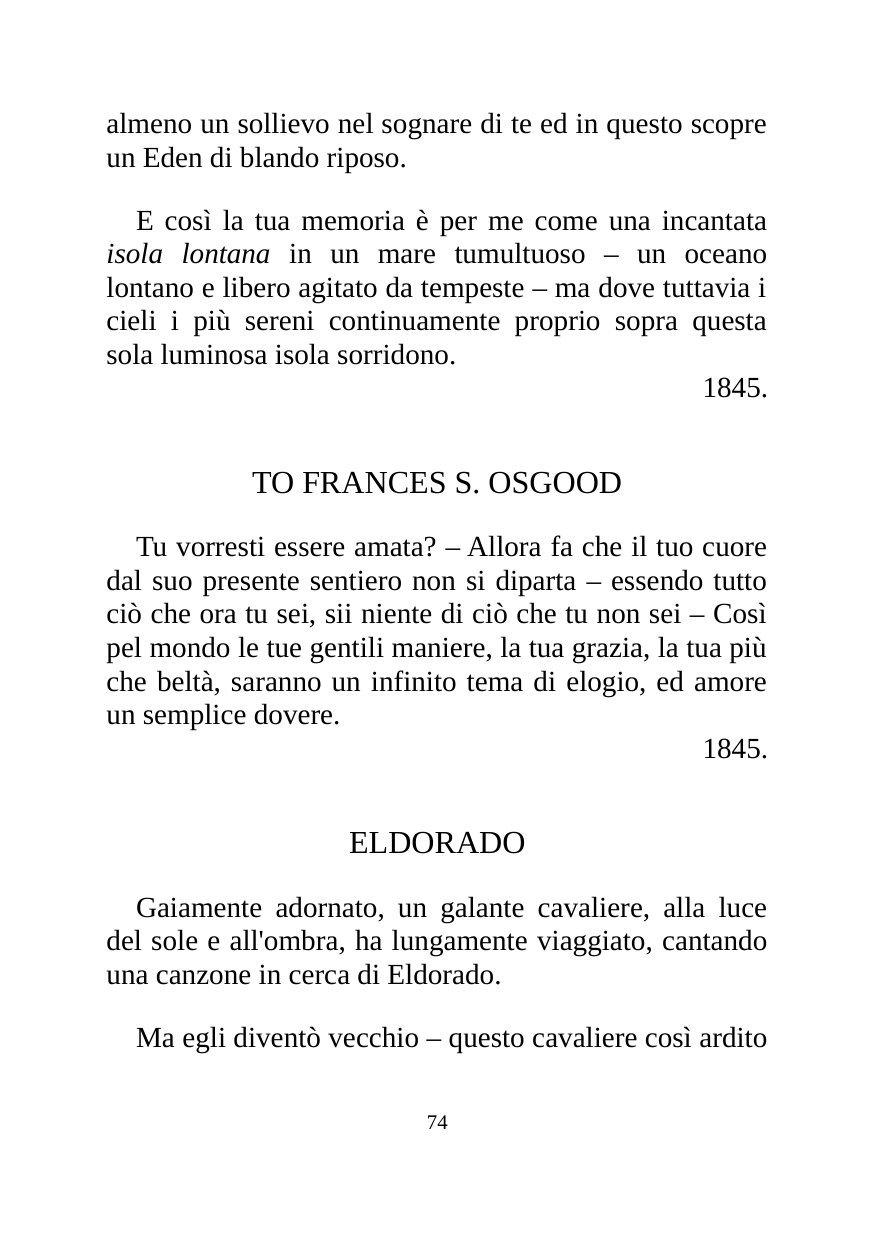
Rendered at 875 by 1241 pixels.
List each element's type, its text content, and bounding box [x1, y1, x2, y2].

text Tu vorresti essere amata? – Allora fa che il tuo cuore dal suo presente sentiero non si diparta – essendo tutto ciò che ora tu sei, sii niente di ciò che tu non sei – Così pel mondo le tue gentili maniere, la tua grazia, la tua più che beltà, saranno un infinito tema di elogio, ed amore un semplice dovere. [106, 529, 768, 731]
text 1845. [106, 371, 768, 404]
text E così la tua memoria è per me come una incantata isola lontana in un mare tumultuoso – un oceano lontano e libero agitato da tempeste – ma dove tuttavia i cieli i più sereni continuamente proprio sopra questa sola luminosa isola sorridono. [106, 203, 768, 371]
text almeno un sollievo nel sognare di te ed in questo scopre un Eden di blando riposo. [106, 106, 768, 173]
text Ma egli diventò vecchio – questo cavaliere così ardito [106, 1020, 768, 1053]
text Gaiamente adornato, un galante cavaliere, alla luce del sole e all'ombra, ha lungamente viaggiato, cantando una canzone in cerca di Eldorado. [106, 890, 768, 990]
subtitle ELDORADO [106, 823, 768, 860]
subtitle TO FRANCES S. OSGOOD [106, 463, 768, 500]
text 1845. [106, 731, 768, 764]
